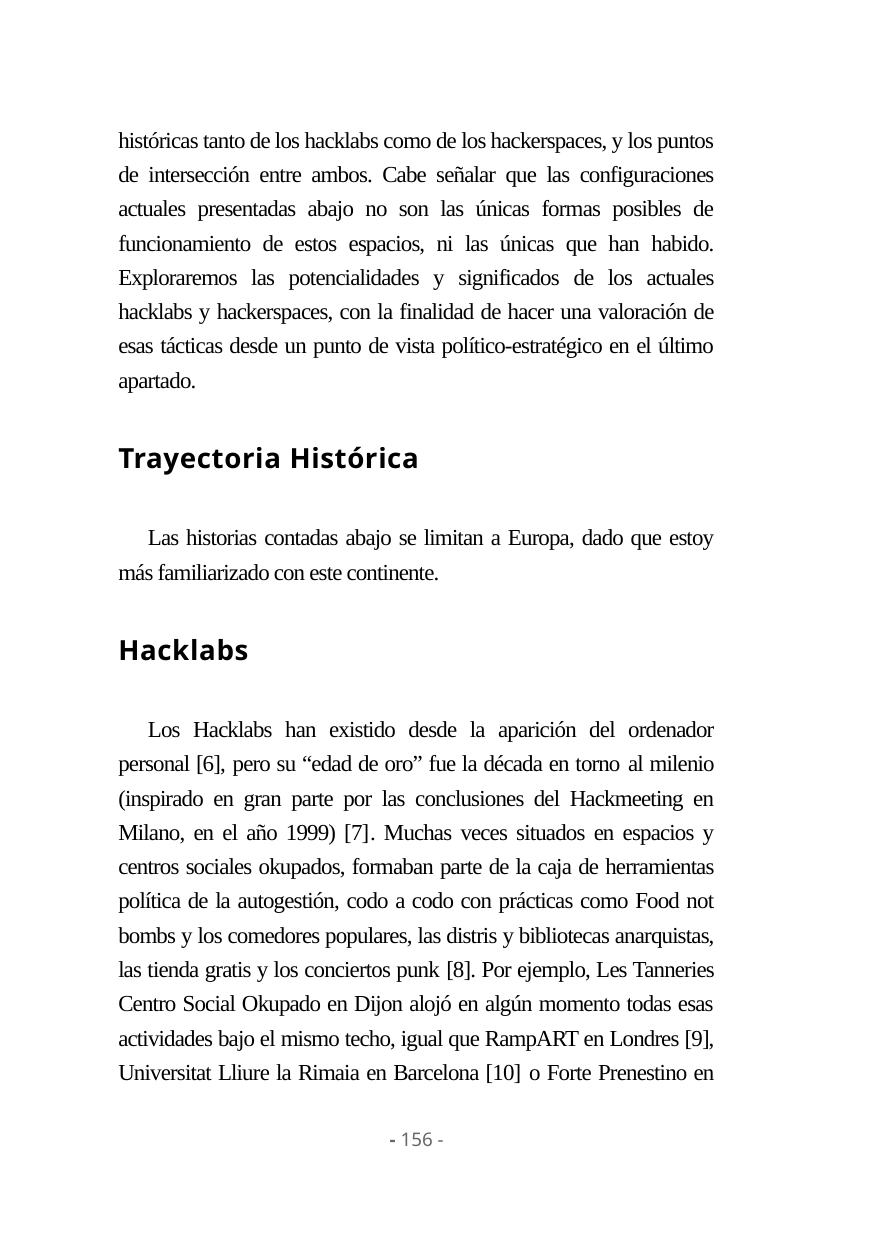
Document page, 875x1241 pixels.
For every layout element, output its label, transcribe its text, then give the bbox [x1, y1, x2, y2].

subtitle Hacklabs [118, 631, 714, 669]
text Los Hacklabs han existido desde la aparición del ordenador personal [6], pero su “edad de oro” fue la década en torno al milenio (inspirado en gran parte por las conclusiones del Hackmeeting en Milano, en el año 1999) [7]. Muchas veces situados en espacios y centros sociales okupados, formaban parte de la caja de herramientas política de la autogestión, codo a codo con prácticas como Food not bombs y los comedores populares, las distris y bibliotecas anarquistas, las tienda gratis y los conciertos punk [8]. Por ejemplo, Les Tanneries Centro Social Okupado en Dijon alojó en algún momento todas esas actividades bajo el mismo techo, igual que RampART en Londres [9], Universitat Lliure la Rimaia en Barcelona [10] o Forte Prenestino en [118, 710, 714, 1087]
subtitle Trayectoria Histórica [118, 439, 714, 477]
text históricas tanto de los hacklabs como de los hackerspaces, y los puntos de intersección entre ambos. Cabe señalar que las configuraciones actuales presentadas abajo no son las únicas formas posibles de funcionamiento de estos espacios, ni las únicas que han habido. Exploraremos las potencialidades y significados de los actuales hacklabs y hackerspaces, con la finalidad de hacer una valoración de esas tácticas desde un punto de vista político-estratégico en el último apartado. [118, 121, 714, 395]
text Las historias contadas abajo se limitan a Europa, dado que estoy más familiarizado con este continente. [118, 518, 714, 587]
